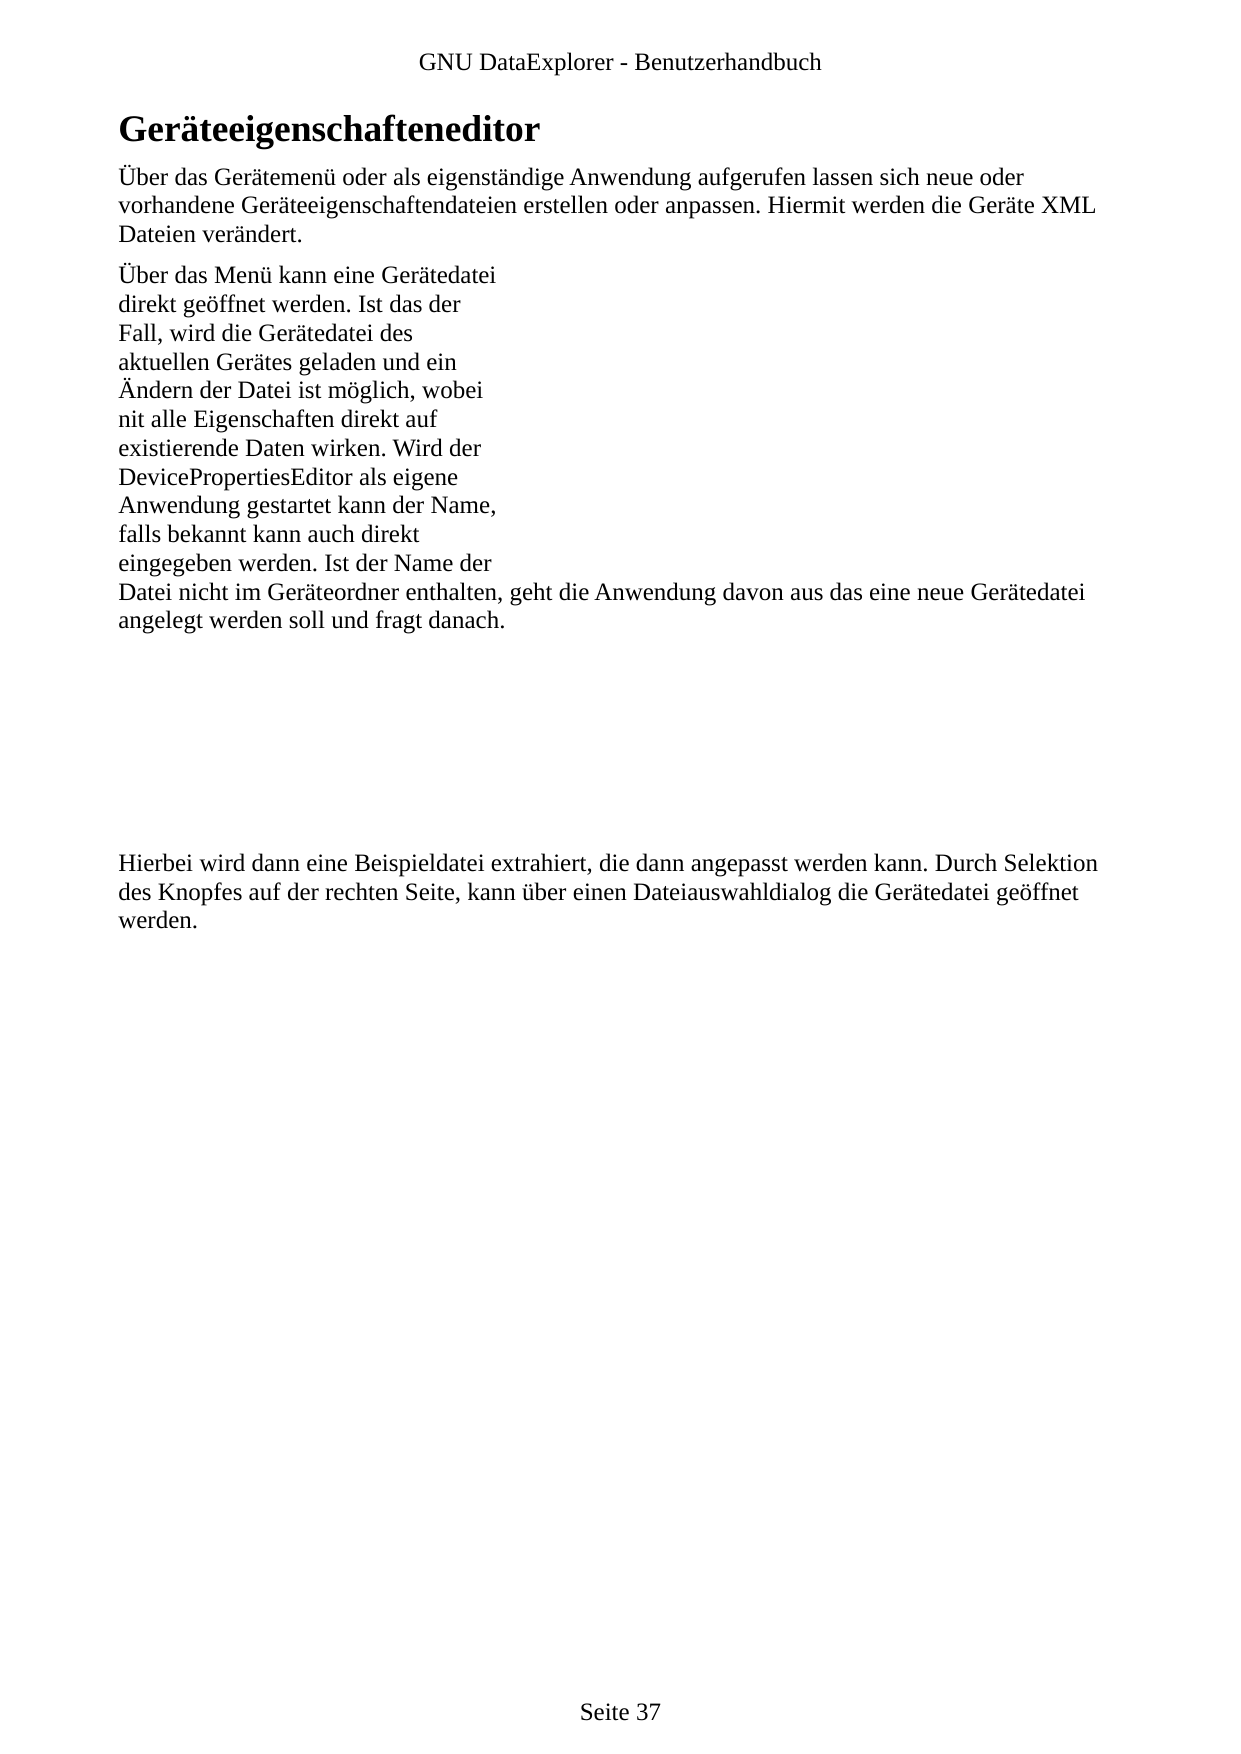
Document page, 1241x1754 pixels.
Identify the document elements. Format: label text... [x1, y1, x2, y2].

text Hierbei wird dann eine Beispieldatei extrahiert, die dann angepasst werden kann. Durch Selektion des Knopfes auf der rechten Seite, kann über einen Dateiauswahldialog die Gerätedatei geöffnet werden. [118, 819, 1122, 934]
text Über das Menü kann eine Gerätedatei direkt geöffnet werden. Ist das der Fall, wird die Gerätedatei des aktuellen Gerätes geladen und ein Ändern der Datei ist möglich, wobei nit alle Eigenschaften direkt auf existierende Daten wirken. Wird der DevicePropertiesEditor als eigene Anwendung gestartet kann der Name, falls bekannt kann auch direkt eingegeben werden. Ist der Name der Datei nicht im Geräteordner enthalten, geht die Anwendung davon aus das eine neue Gerätedatei angelegt werden soll und fragt danach. [118, 261, 1122, 807]
subtitle Geräteeigenschafteneditor [118, 106, 1122, 149]
text Über das Gerätemenü oder als eigenständige Anwendung aufgerufen lassen sich neue oder vorhandene Geräteeigenschaftendateien erstellen oder anpassen. Hiermit werden die Geräte XML Dateien verändert. [118, 162, 1122, 248]
